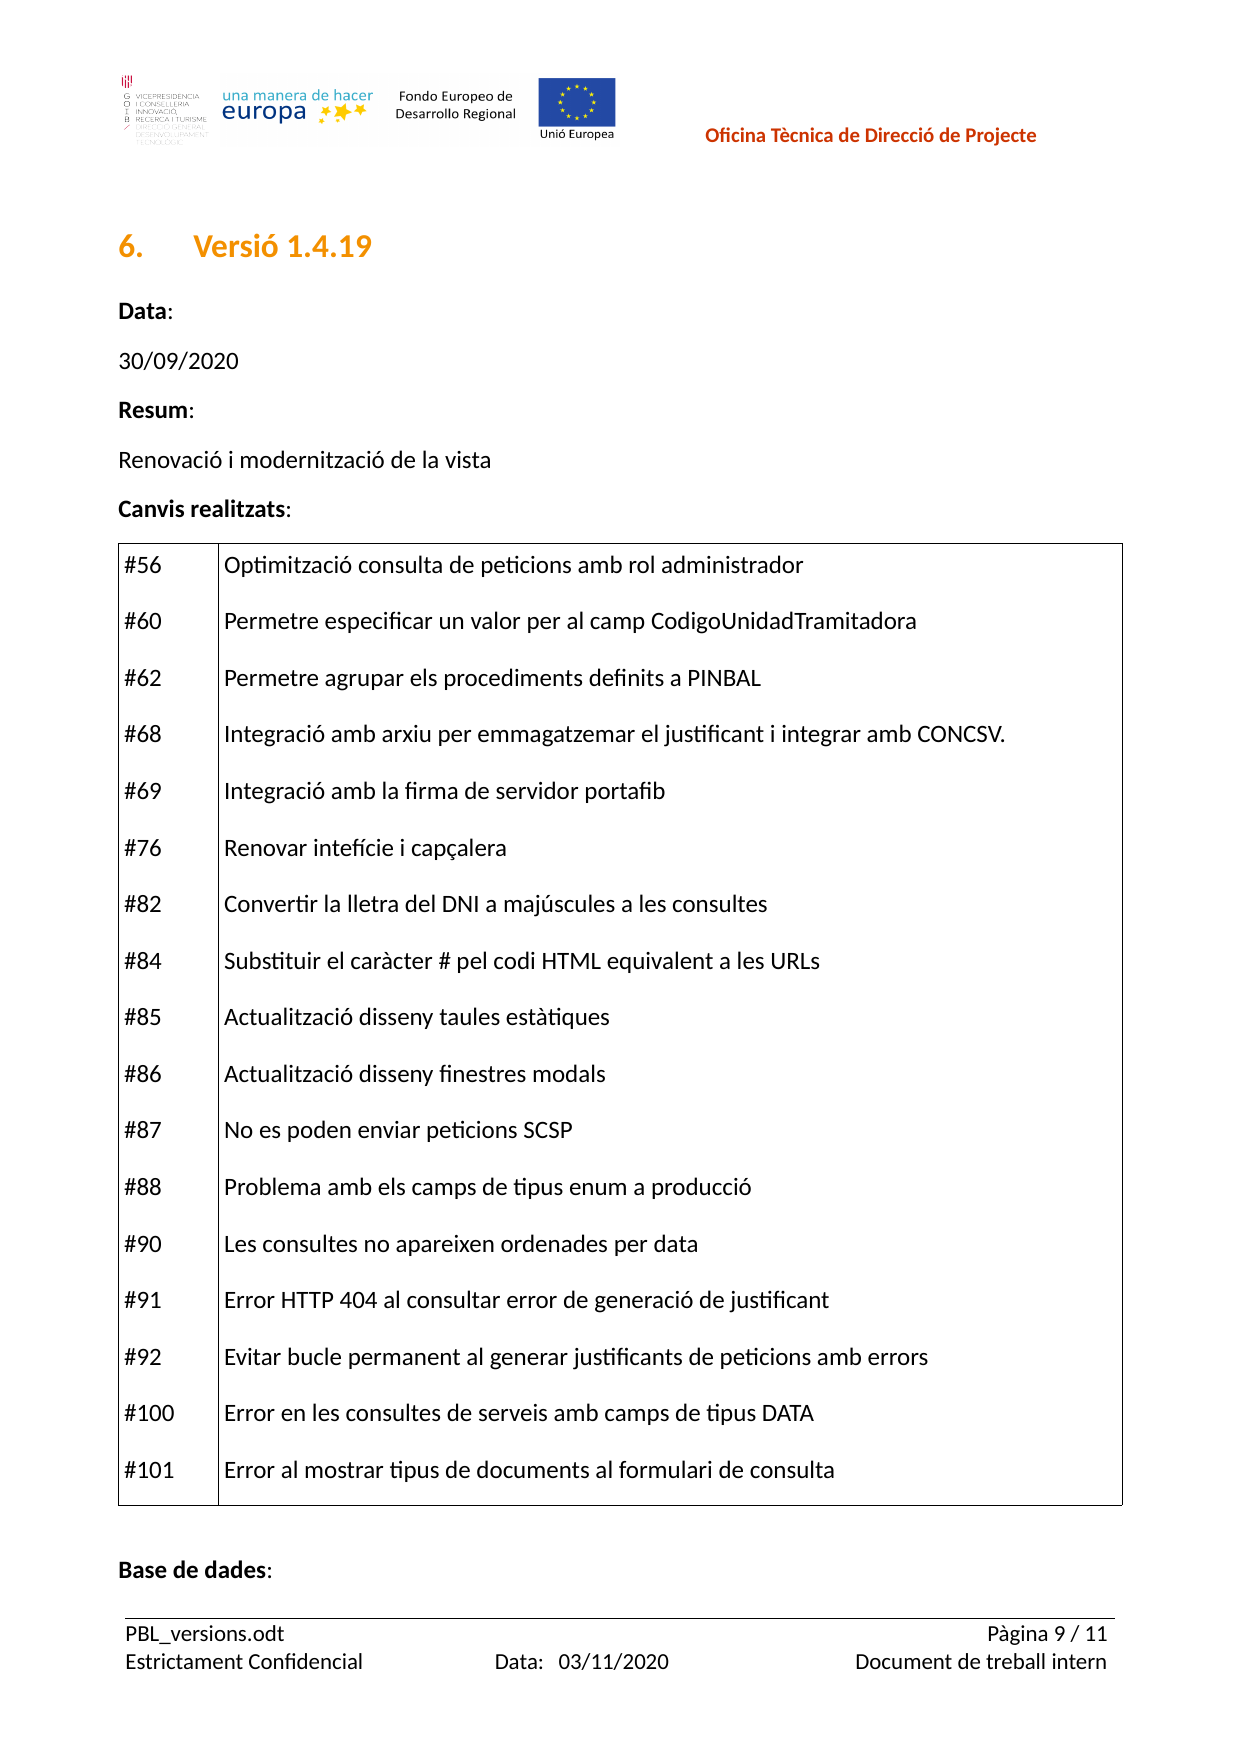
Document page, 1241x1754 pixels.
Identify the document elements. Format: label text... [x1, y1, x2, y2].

picture [219, 73, 621, 147]
text Data: [118, 295, 1122, 326]
table_cell Actualització disseny finestres modals [219, 1052, 1122, 1109]
table_cell #68 [119, 713, 218, 769]
table_cell #100 [119, 1392, 218, 1448]
text 30/09/2020 [118, 345, 1122, 375]
picture [118, 73, 213, 147]
table_cell Problema amb els camps de tipus enum a producció [219, 1165, 1122, 1222]
table_cell #60 [119, 600, 218, 656]
text Resum: [118, 394, 1122, 425]
table_cell #86 [119, 1052, 218, 1109]
table_cell #101 [119, 1448, 218, 1505]
table_header Optimització consulta de peticions amb rol administrador [219, 544, 1122, 600]
table_cell Substituir el caràcter # pel codi HTML equivalent a les URLs [219, 939, 1122, 996]
table_cell #92 [119, 1335, 218, 1392]
table_cell Error al mostrar tipus de documents al formulari de consulta [219, 1448, 1122, 1505]
table_cell #62 [119, 656, 218, 713]
table_cell Actualització disseny taules estàtiques [219, 996, 1122, 1052]
table_header #56 [119, 544, 218, 600]
table_cell Error HTTP 404 al consultar error de generació de justificant [219, 1279, 1122, 1335]
table_cell Error en les consultes de serveis amb camps de tipus DATA [219, 1392, 1122, 1448]
table_cell #84 [119, 939, 218, 996]
table_cell #69 [119, 770, 218, 826]
table_cell Les consultes no apareixen ordenades per data [219, 1222, 1122, 1278]
table_cell Integració amb arxiu per emmagatzemar el justificant i integrar amb CONCSV. [219, 713, 1122, 769]
table_cell #88 [119, 1165, 218, 1222]
table_cell Convertir la lletra del DNI a majúscules a les consultes [219, 883, 1122, 939]
table_cell #91 [119, 1279, 218, 1335]
table_cell Renovar intefície i capçalera [219, 826, 1122, 883]
table_cell Integració amb la firma de servidor portafib [219, 770, 1122, 826]
table_cell #87 [119, 1109, 218, 1165]
table_cell #85 [119, 996, 218, 1052]
table_cell Permetre agrupar els procediments definits a PINBAL [219, 656, 1122, 713]
text Renovació i modernització de la vista [118, 444, 1122, 474]
table_cell Permetre especificar un valor per al camp CodigoUnidadTramitadora [219, 600, 1122, 656]
table_cell #76 [119, 826, 218, 883]
table_cell #90 [119, 1222, 218, 1278]
text Canvis realitzats: [118, 493, 1122, 524]
table_cell No es poden enviar peticions SCSP [219, 1109, 1122, 1165]
table_cell Evitar bucle permanent al generar justificants de peticions amb errors [219, 1335, 1122, 1392]
table_cell #82 [119, 883, 218, 939]
text Base de dades: [118, 1554, 1122, 1585]
subtitle Versió 1.4.19 [118, 225, 1122, 266]
